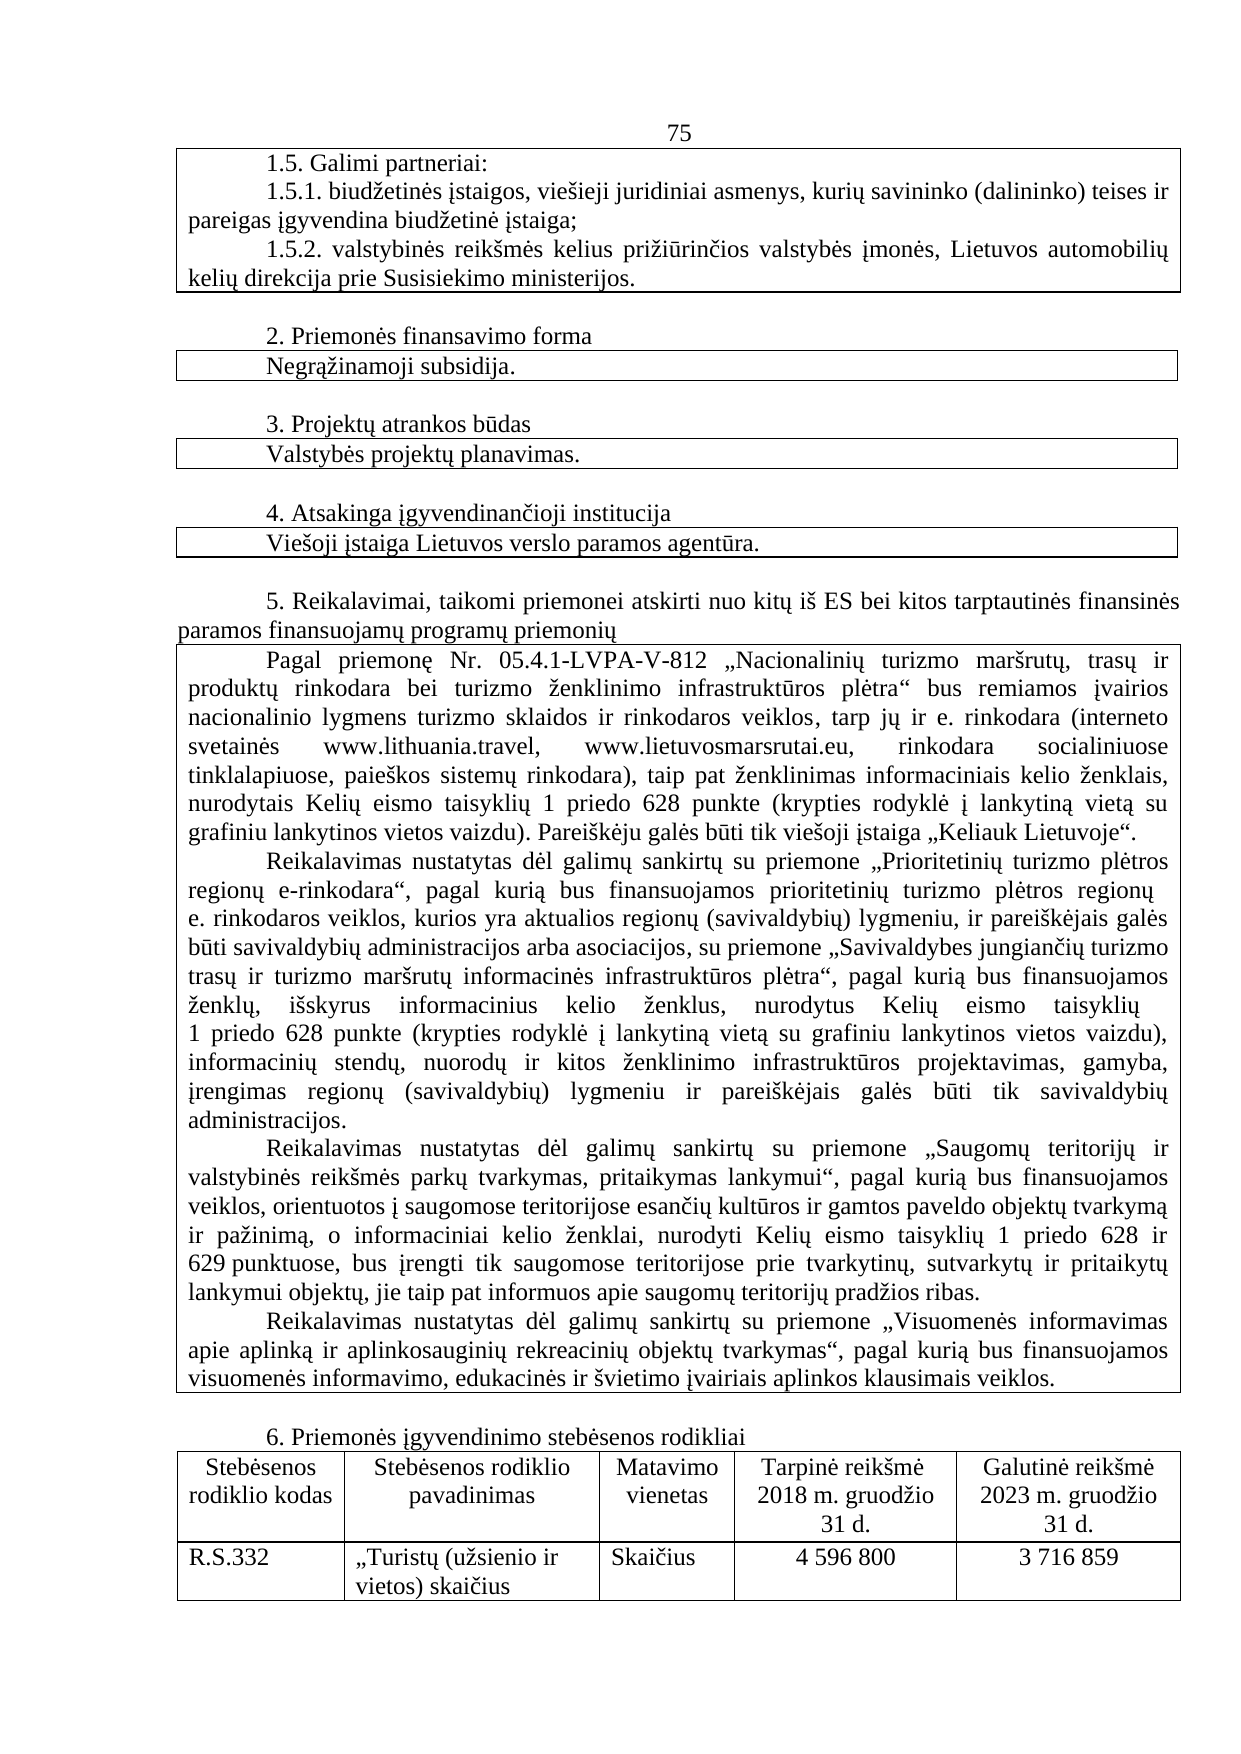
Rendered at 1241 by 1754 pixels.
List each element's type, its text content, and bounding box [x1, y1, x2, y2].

table_cell „Turistų (užsienio ir vietos) skaičius [345, 1543, 599, 1600]
table_header Tarpinė reikšmė 2018 m. gruodžio 31 d. [735, 1452, 956, 1541]
table_header Pagal priemonę Nr. 05.4.1-LVPA-V-812 „Nacionalinių turizmo maršrutų, trasų ir produktų rinkodara bei turizmo ženklinimo infrastruktūros plėtra“ bus remiamos įvairios nacionalinio lygmens turizmo sklaidos ir rinkodaros veiklos, tarp jų ir e. rinkodara (interneto svetainės www.lithuania.travel, www.lietuvosmarsrutai.eu, rinkodara socialiniuose tinklalapiuose, paieškos sistemų rinkodara), taip pat ženklinimas informaciniais kelio ženklais, nurodytais Kelių eismo taisyklių 1 priedo 628 punkte (krypties rodyklė į lankytiną vietą su grafiniu lankytinos vietos vaizdu). Pareiškėju galės būti tik viešoji įstaiga „Keliauk Lietuvoje“. Reikalavimas nustatytas dėl galimų sankirtų su priemone „Prioritetinių turizmo plėtros regionų e-rinkodara“, pagal kurią bus finansuojamos prioritetinių turizmo plėtros regionų e. rinkodaros veiklos, kurios yra aktualios regionų (savivaldybių) lygmeniu, ir pareiškėjais galės būti savivaldybių administracijos arba asociacijos, su priemone „Savivaldybes jungiančių turizmo trasų ir turizmo maršrutų informacinės infrastruktūros plėtra“, pagal kurią bus finansuojamos ženklų, išskyrus informacinius kelio ženklus, nurodytus Kelių eismo taisyklių 1 priedo 628 punkte (krypties rodyklė į lankytiną vietą su grafiniu lankytinos vietos vaizdu), informacinių stendų, nuorodų ir kitos ženklinimo infrastruktūros projektavimas, gamyba, įrengimas regionų (savivaldybių) lygmeniu ir pareiškėjais galės būti tik savivaldybių administracijos. Reikalavimas nustatytas dėl galimų sankirtų su priemone „Saugomų teritorijų ir valstybinės reikšmės parkų tvarkymas, pritaikymas lankymui“, pagal kurią bus finansuojamos veiklos, orientuotos į saugomose teritorijose esančių kultūros ir gamtos paveldo objektų tvarkymą ir pažinimą, o informaciniai kelio ženklai, nurodyti Kelių eismo taisyklių 1 priedo 628 ir 629 punktuose, bus įrengti tik saugomose teritorijose prie tvarkytinų, sutvarkytų ir pritaikytų lankymui objektų, jie taip pat informuos apie saugomų teritorijų pradžios ribas. Reikalavimas nustatytas dėl galimų sankirtų su priemone „Visuomenės informavimas apie aplinką ir aplinkosauginių rekreacinių objektų tvarkymas“, pagal kurią bus finansuojamos visuomenės informavimo, edukacinės ir švietimo įvairiais aplinkos klausimais veiklos. [177, 645, 1180, 1392]
text 2. Priemonės finansavimo forma [266, 321, 1181, 350]
table_header Stebėsenos rodiklio pavadinimas [345, 1452, 599, 1541]
table_header Stebėsenos rodiklio kodas [178, 1452, 344, 1541]
table_cell Skaičius [600, 1543, 734, 1600]
text 4. Atsakinga įgyvendinančioji institucija [252, 498, 1181, 527]
table_cell R.S.332 [178, 1543, 344, 1600]
text 6. Priemonės įgyvendinimo stebėsenos rodikliai [177, 1422, 1181, 1451]
text 5. Reikalavimai, taikomi priemonei atskirti nuo kitų iš ES bei kitos tarptautinės finansinės paramos finansuojamų programų priemonių [177, 586, 1181, 644]
text 3. Projektų atrankos būdas [252, 409, 1181, 438]
table_header Viešoji įstaiga Lietuvos verslo paramos agentūra. [177, 528, 1177, 556]
table_cell 3 716 859 [957, 1543, 1180, 1600]
table_cell 1.5. Galimi partneriai: 1.5.1. biudžetinės įstaigos, viešieji juridiniai asmenys, kurių savininko (dalininko) teises ir pareigas įgyvendina biudžetinė įstaiga; 1.5.2. valstybinės reikšmės kelius prižiūrinčios valstybės įmonės, Lietuvos automobilių kelių direkcija prie Susisiekimo ministerijos. [177, 149, 1180, 291]
table_header Valstybės projektų planavimas. [177, 439, 1177, 468]
table_header Galutinė reikšmė 2023 m. gruodžio 31 d. [957, 1452, 1180, 1541]
table_header Negrąžinamoji subsidija. [177, 351, 1177, 380]
table_cell 4 596 800 [735, 1543, 956, 1600]
table_header Matavimo vienetas [600, 1452, 734, 1541]
